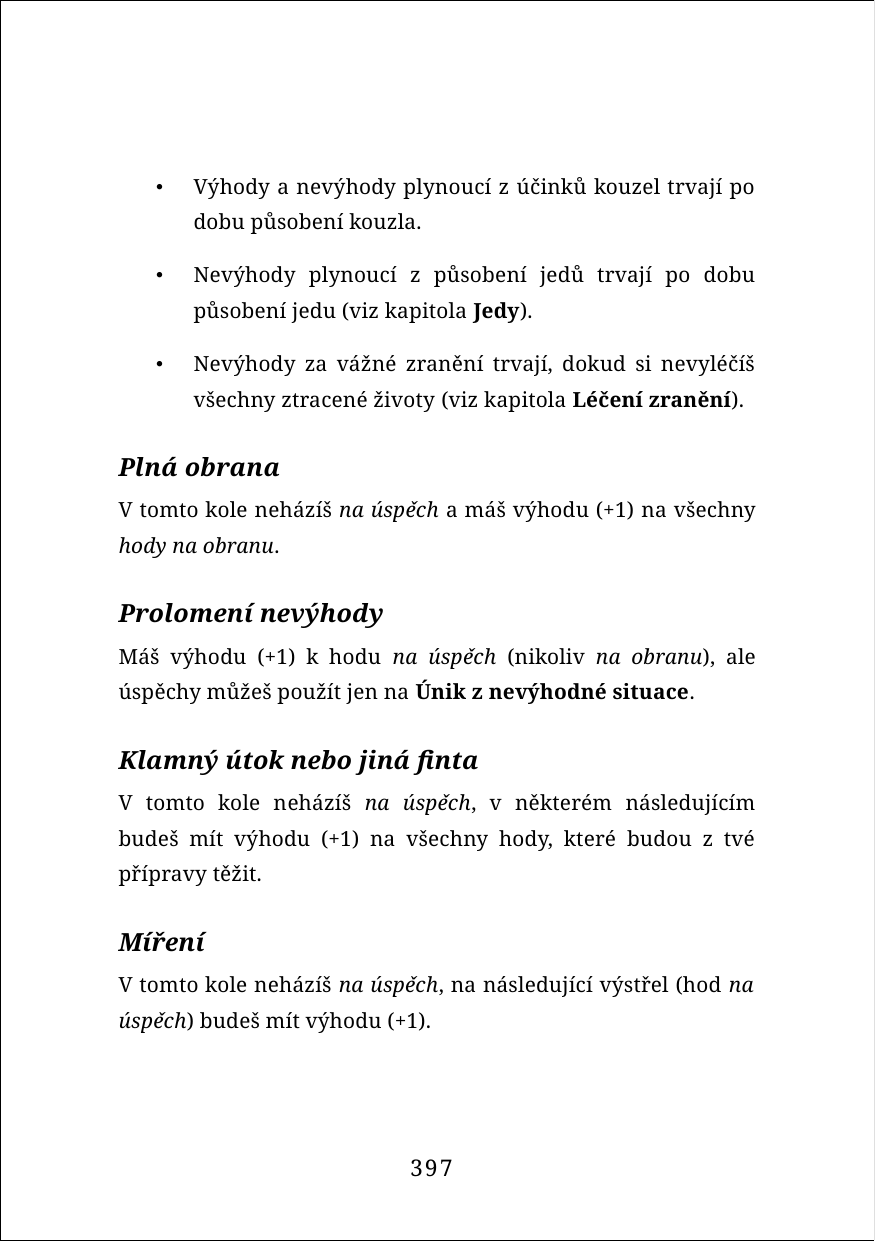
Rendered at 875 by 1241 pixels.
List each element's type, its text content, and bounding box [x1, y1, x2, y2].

text Máš výhodu (+1) k hodu na úspěch (nikoliv na obranu), ale úspěchy můžeš použít jen na Únik z nevýhodné situace. [118, 642, 756, 706]
text V tomto kole neházíš na úspěch, v některém následujícím budeš mít výhodu (+1) na všechny hody, které budou z tvé přípravy těžit. [118, 788, 756, 888]
text V tomto kole neházíš na úspěch, na následující výstřel (hod na úspěch) budeš mít výhodu (+1). [118, 970, 756, 1034]
subtitle Míření [118, 924, 756, 958]
text V tomto kole neházíš na úspěch a máš výhodu (+1) na všechny hody na obranu. [118, 496, 756, 559]
subtitle Plná obrana [118, 450, 756, 484]
list Nevýhody za vážné zranění trvají, dokud si nevyléčíš všechny ztracené životy (viz kapitola Léčení zranění). [156, 349, 756, 413]
list Výhody a nevýhody plynoucí z účinků kouzel trvají po dobu působení kouzla. [156, 172, 756, 236]
list Nevýhody plynoucí z působení jedů trvají po dobu působení jedu (viz kapitola Jedy). [156, 261, 756, 324]
subtitle Klamný útok nebo jiná finta [118, 742, 756, 777]
subtitle Prolomení nevýhody [118, 596, 756, 630]
